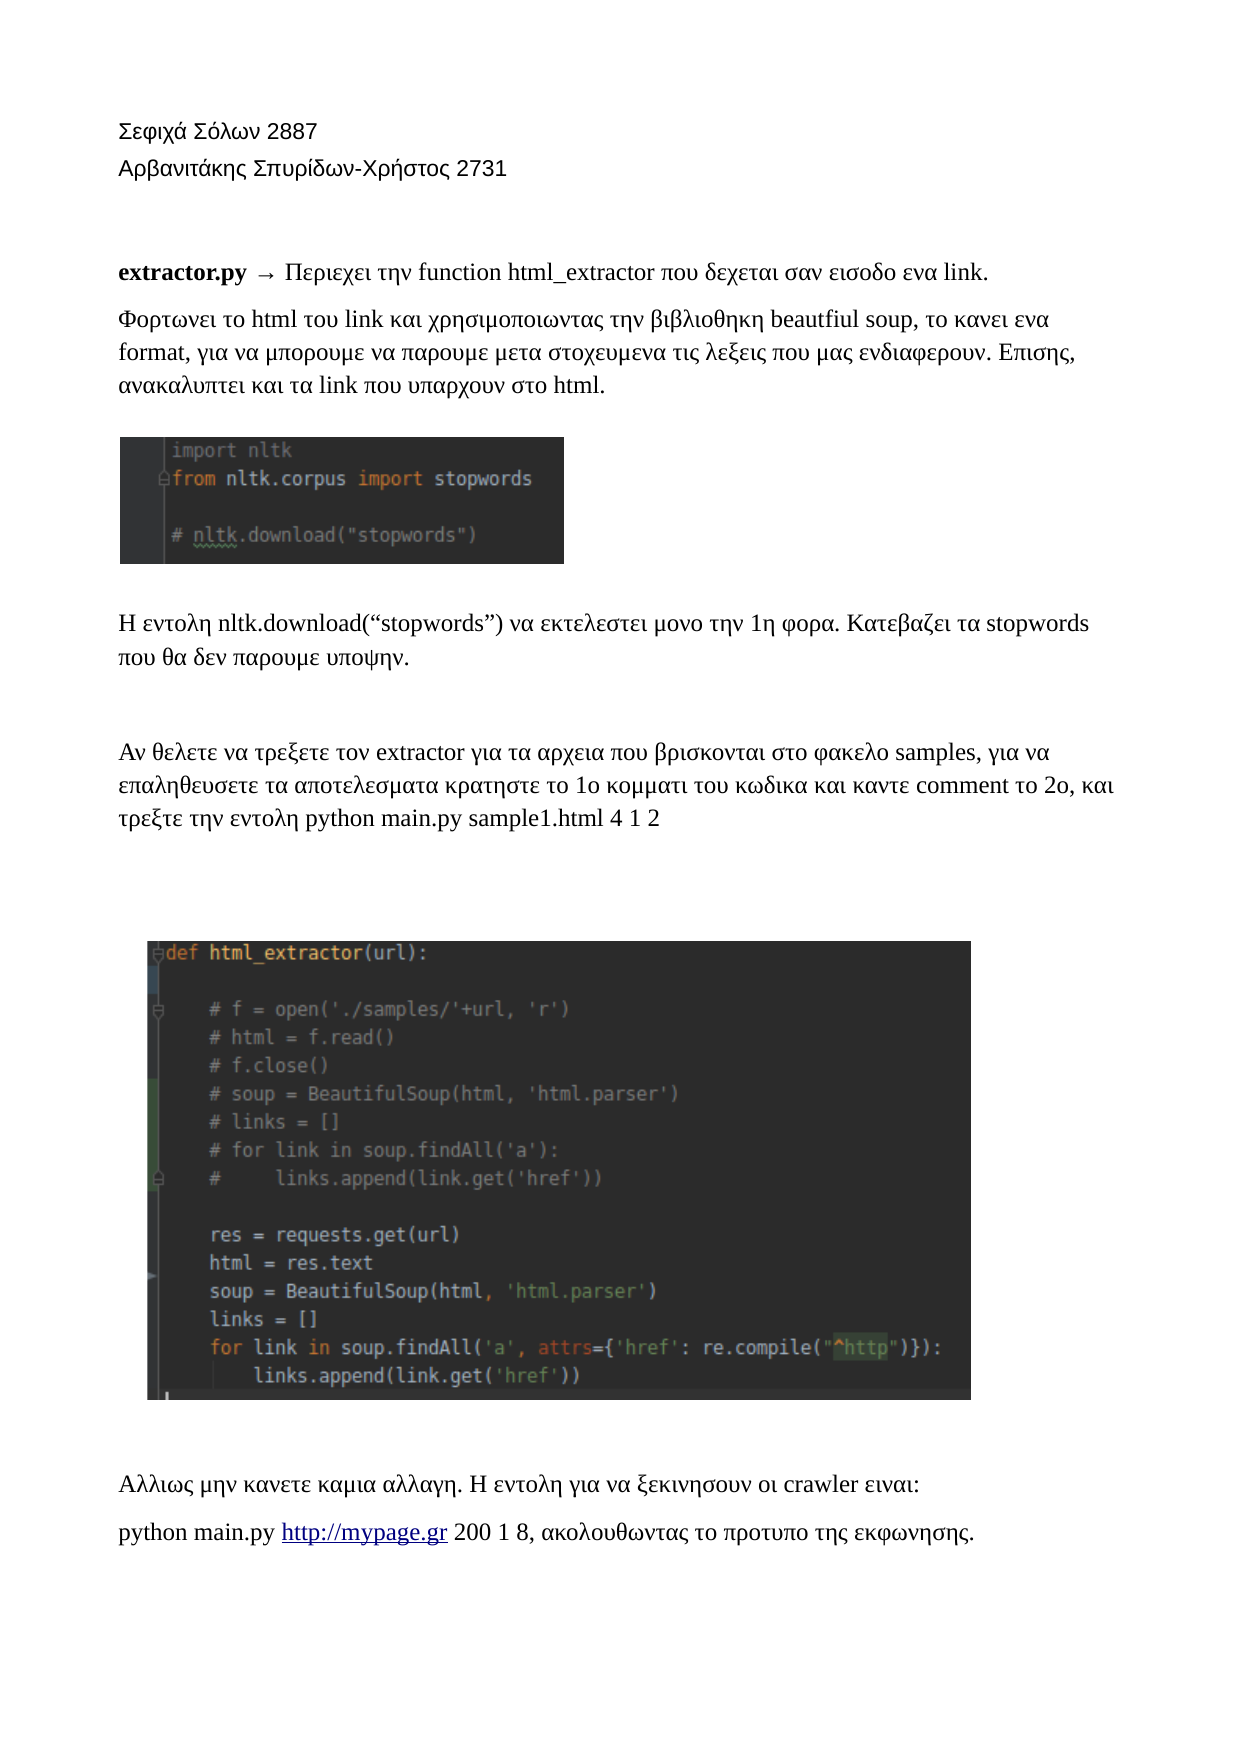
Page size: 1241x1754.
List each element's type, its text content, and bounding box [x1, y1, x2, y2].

text Αρβανιτάκης Σπυρίδων-Χρήστος 2731 [118, 154, 1122, 181]
text Φορτωνει το html του link και χρησιμοποιωντας την βιβλιοθηκη beautfiul soup, το κανει ενα format, για να μπορουμε να παρουμε μετα στοχευμενα τις λεξεις που μας ενδιαφερουν. Επισης, ανακαλυπτει και τα link που υπαρχουν στο html. [118, 304, 1122, 399]
picture [120, 437, 564, 564]
text Σεφιχά Σόλων 2887 [118, 118, 1122, 144]
text Αν θελετε να τρεξετε τον extractor για τα αρχεια που βρισκονται στο φακελο samples, για να επαληθευσετε τα αποτελεσματα κρατηστε το 1ο κομματι του κωδικα και καντε comment το 2ο, και τρεξτε την εντολη python main.py sample1.html 4 1 2 [118, 737, 1122, 832]
text Αλλιως μην κανετε καμια αλλαγη. Η εντολη για να ξεκινησουν οι crawler ειναι: [118, 1469, 1122, 1498]
text Η εντολη nltk.download(“stopwords”) να εκτελεστει μονο την 1η φορα. Κατεβαζει τα stopwords που θα δεν παρουμε υποψην. [118, 608, 1122, 670]
text python main.py http://mypage.gr 200 1 8, ακολουθωντας το προτυπο της εκφωνησης. [118, 1517, 1122, 1546]
picture [147, 941, 971, 1400]
text extractor.py → Περιεχει την function html_extractor που δεχεται σαν εισοδο ενα link. [118, 191, 1122, 286]
